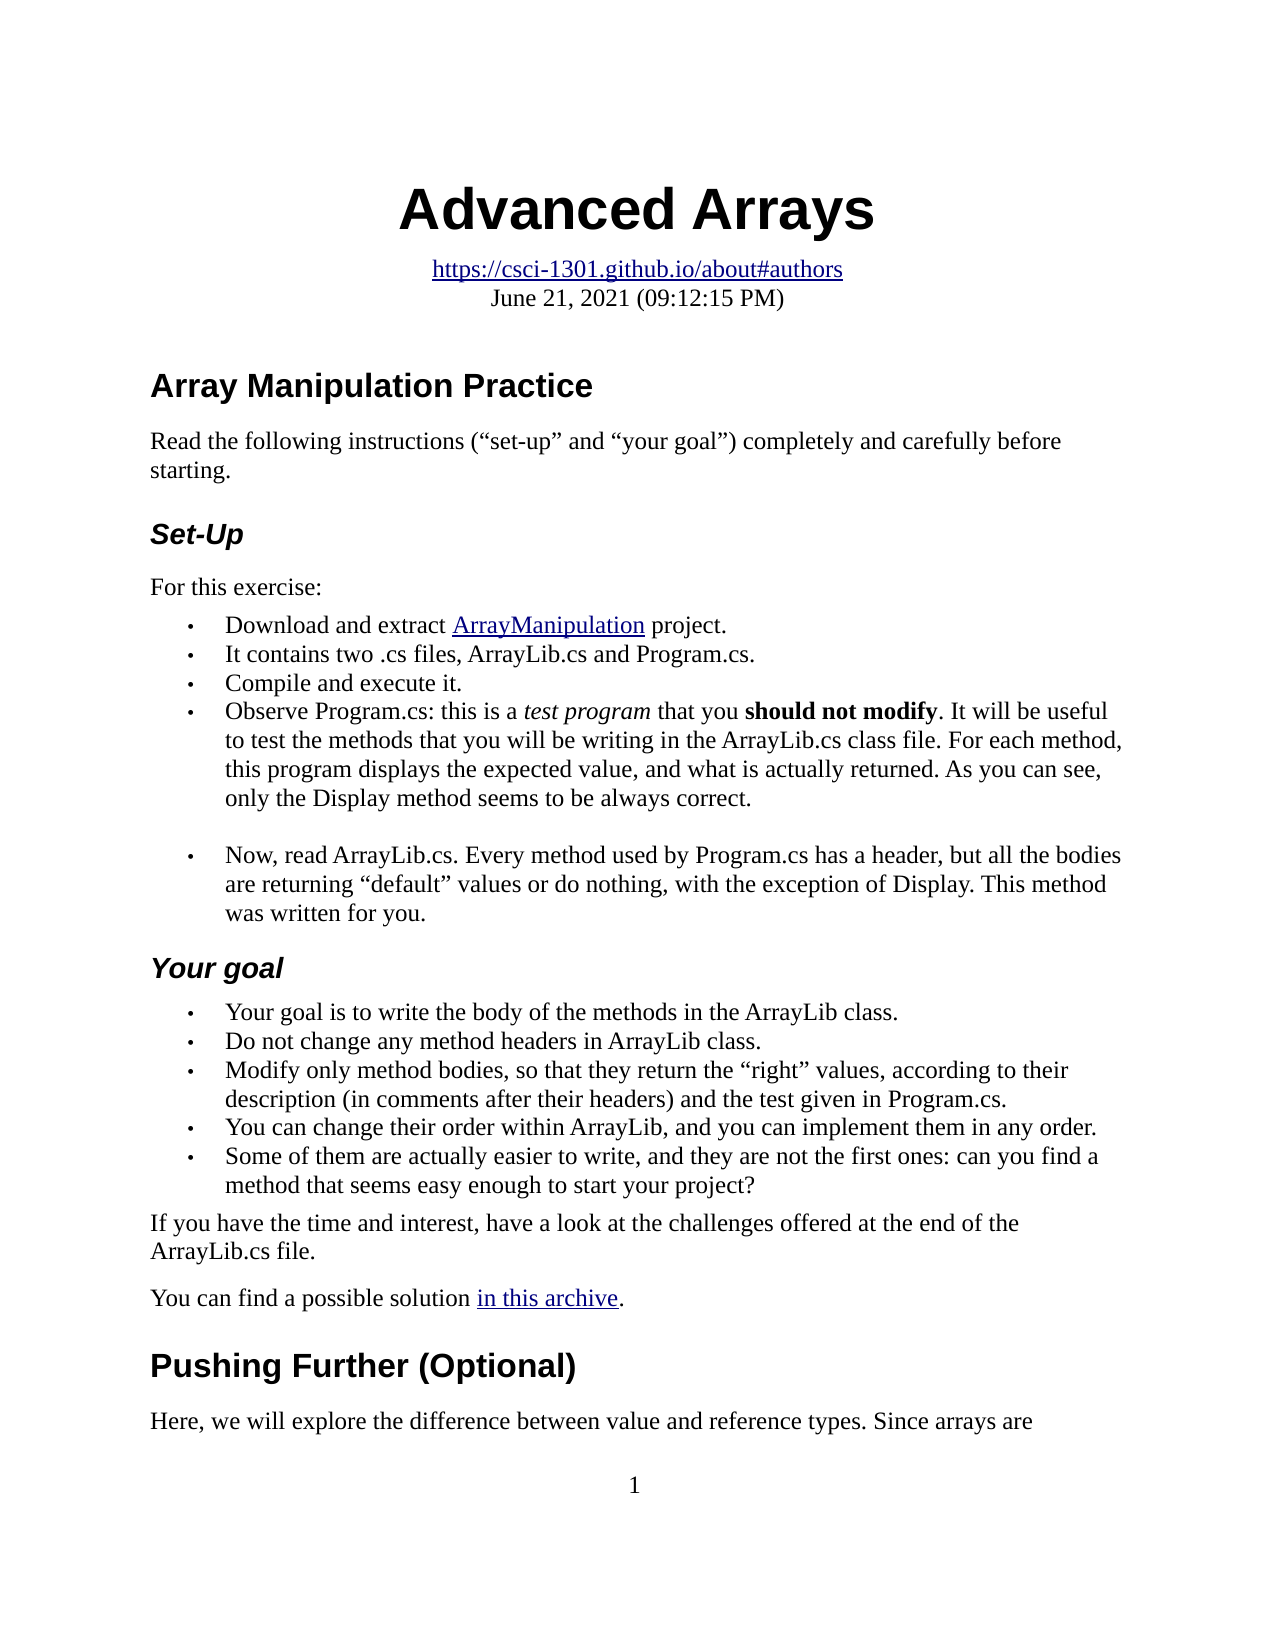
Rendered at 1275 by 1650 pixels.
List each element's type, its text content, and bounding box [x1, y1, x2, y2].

list Now, read ArrayLib.cs. Every method used by Program.cs has a header, but all the bodies are returning “default” values or do nothing, with the exception of Display. This method was written for you. [187, 840, 1125, 926]
text For this exercise: [150, 572, 1125, 601]
list Your goal is to write the body of the methods in the ArrayLib class. [187, 997, 1125, 1026]
subtitle Array Manipulation Practice [150, 366, 1125, 404]
text If you have the time and interest, have a look at the challenges offered at the end of the ArrayLib.cs file. [150, 1208, 1125, 1265]
list You can change their order within ArrayLib, and you can implement them in any order. [187, 1112, 1125, 1141]
title Advanced Arrays [150, 175, 1125, 242]
list Modify only method bodies, so that they return the “right” values, according to their description (in comments after their headers) and the test given in Program.cs. [187, 1055, 1125, 1112]
list Download and extract ArrayManipulation project. [187, 610, 1125, 639]
text https://csci-1301.github.io/about#authors [150, 254, 1125, 283]
list Some of them are actually easier to write, and they are not the first ones: can you find a method that seems easy enough to start your project? [187, 1141, 1125, 1199]
subtitle Your goal [150, 951, 1125, 985]
text You can find a possible solution in this archive. [150, 1283, 1125, 1312]
text Here, we will explore the difference between value and reference types. Since arrays are [150, 1406, 1125, 1434]
list It contains two .cs files, ArrayLib.cs and Program.cs. [187, 639, 1125, 668]
list Compile and execute it. [187, 668, 1125, 696]
subtitle Set-Up [150, 517, 1125, 551]
list Do not change any method headers in ArrayLib class. [187, 1026, 1125, 1055]
list Observe Program.cs: this is a test program that you should not modify. It will be useful to test the methods that you will be writing in the ArrayLib.cs class file. For each method, this program displays the expected value, and what is actually returned. As you can see, only the Display method seems to be always correct. [187, 696, 1125, 840]
text Read the following instructions (“set-up” and “your goal”) completely and carefully before starting. [150, 426, 1125, 483]
text June 21, 2021 (09:12:15 PM) [150, 283, 1125, 312]
subtitle Pushing Further (Optional) [150, 1346, 1125, 1384]
